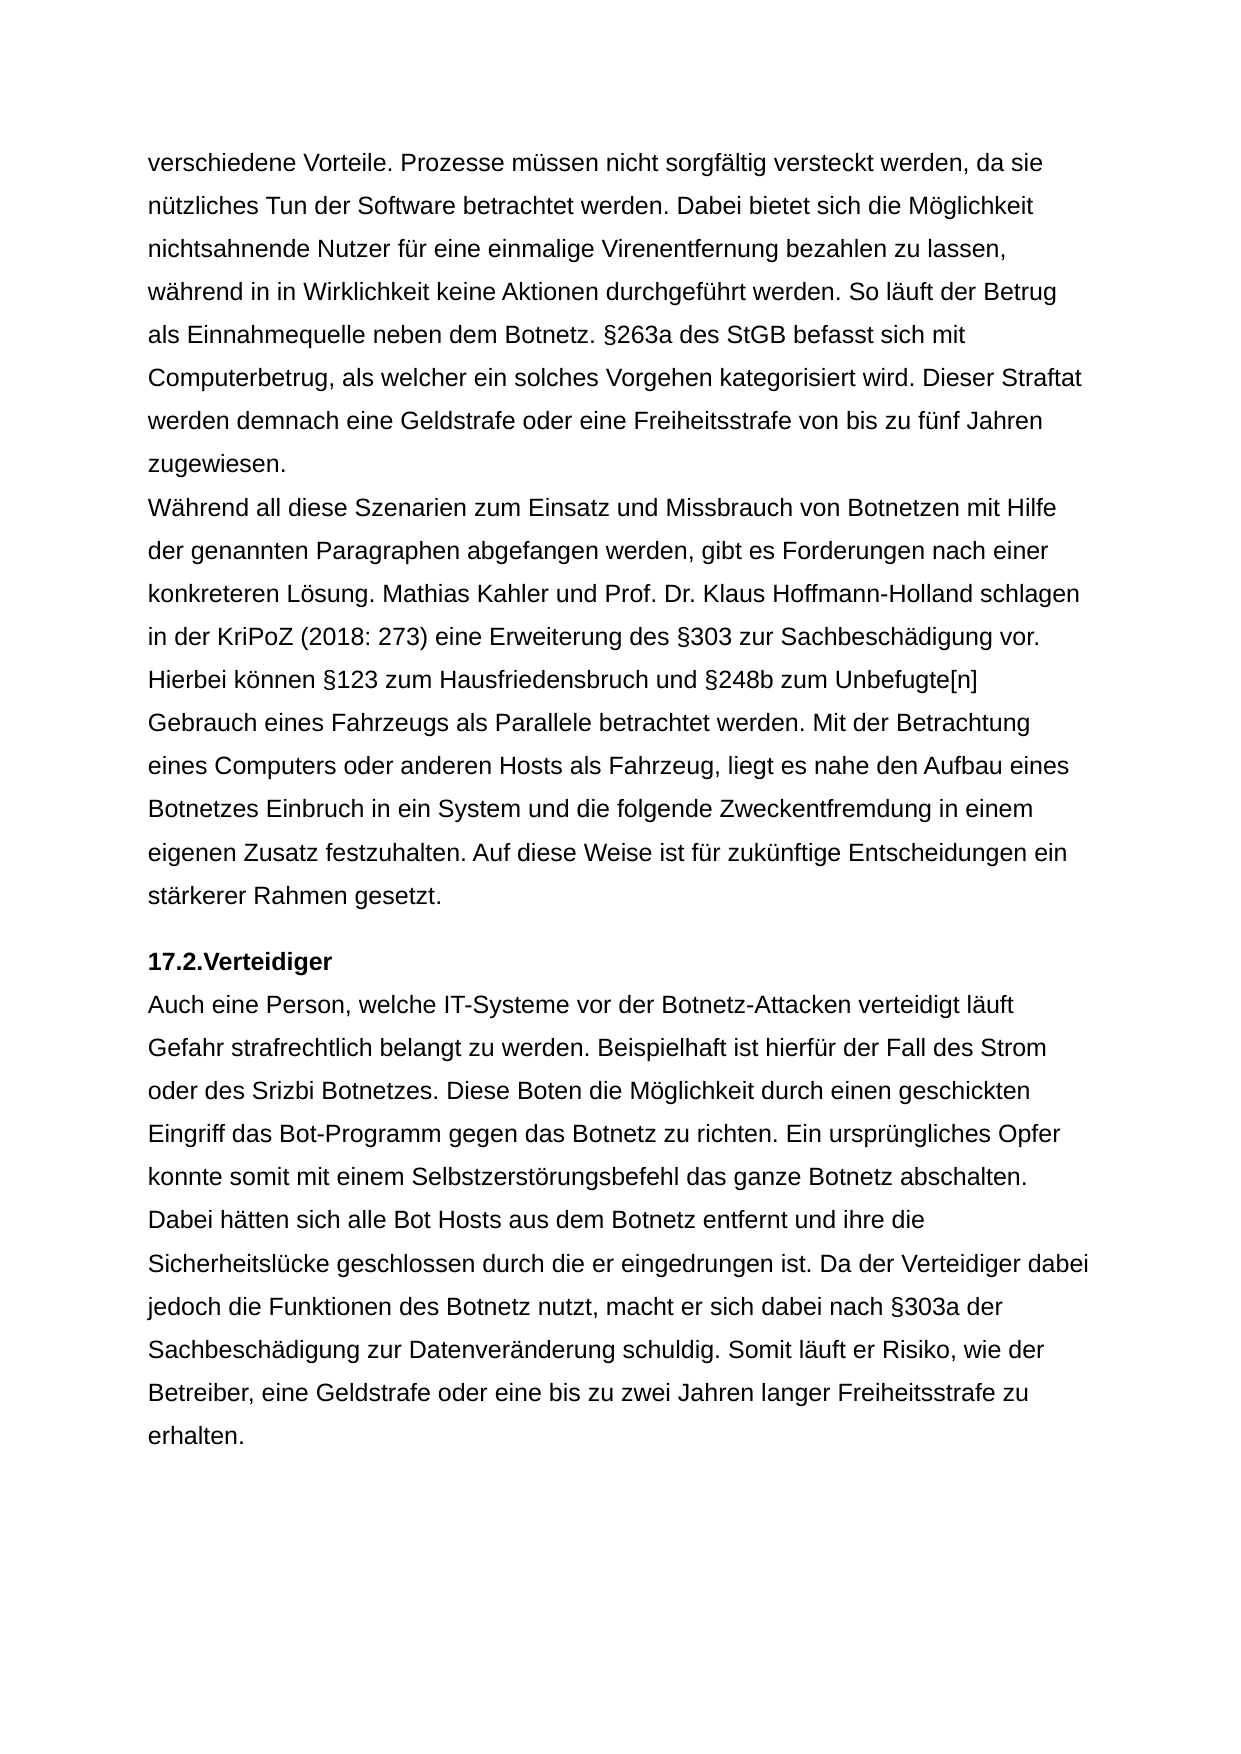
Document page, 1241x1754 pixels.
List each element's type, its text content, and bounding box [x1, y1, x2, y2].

text verschiedene Vorteile. Prozesse müssen nicht sorgfältig versteckt werden, da sie nützliches Tun der Software betrachtet werden. Dabei bietet sich die Möglichkeit nichtsahnende Nutzer für eine einmalige Virenentfernung bezahlen zu lassen, während in in Wirklichkeit keine Aktionen durchgeführt werden. So läuft der Betrug als Einnahmequelle neben dem Botnetz. §263a des StGB befasst sich mit Computerbetrug, als welcher ein solches Vorgehen kategorisiert wird. Dieser Straftat werden demnach eine Geldstrafe oder eine Freiheitsstrafe von bis zu fünf Jahren zugewiesen. Während all diese Szenarien zum Einsatz und Missbrauch von Botnetzen mit Hilfe der genannten Paragraphen abgefangen werden, gibt es Forderungen nach einer konkreteren Lösung. Mathias Kahler und Prof. Dr. Klaus Hoffmann-Holland schlagen in der KriPoZ (2018: 273) eine Erweiterung des §303 zur Sachbeschädigung vor. Hierbei können §123 zum Hausfriedensbruch und §248b zum Unbefugte[n] Gebrauch eines Fahrzeugs als Parallele betrachtet werden. Mit der Betrachtung eines Computers oder anderen Hosts als Fahrzeug, liegt es nahe den Aufbau eines Botnetzes Einbruch in ein System und die folgende Zweckentfremdung in einem eigenen Zusatz festzuhalten. Auf diese Weise ist für zukünftige Entscheidungen ein stärkerer Rahmen gesetzt. [148, 148, 1093, 909]
subtitle 17.2.Verteidiger [148, 947, 1093, 976]
text Auch eine Person, welche IT-Systeme vor der Botnetz-Attacken verteidigt läuft Gefahr strafrechtlich belangt zu werden. Beispielhaft ist hierfür der Fall des Strom oder des Srizbi Botnetzes. Diese Boten die Möglichkeit durch einen geschickten Eingriff das Bot-Programm gegen das Botnetz zu richten. Ein ursprüngliches Opfer konnte somit mit einem Selbstzerstörungsbefehl das ganze Botnetz abschalten. Dabei hätten sich alle Bot Hosts aus dem Botnetz entfernt und ihre die Sicherheitslücke geschlossen durch die er eingedrungen ist. Da der Verteidiger dabei jedoch die Funktionen des Botnetz nutzt, macht er sich dabei nach §303a der Sachbeschädigung zur Datenveränderung schuldig. Somit läuft er Risiko, wie der Betreiber, eine Geldstrafe oder eine bis zu zwei Jahren langer Freiheitsstrafe zu erhalten. [148, 990, 1093, 1450]
